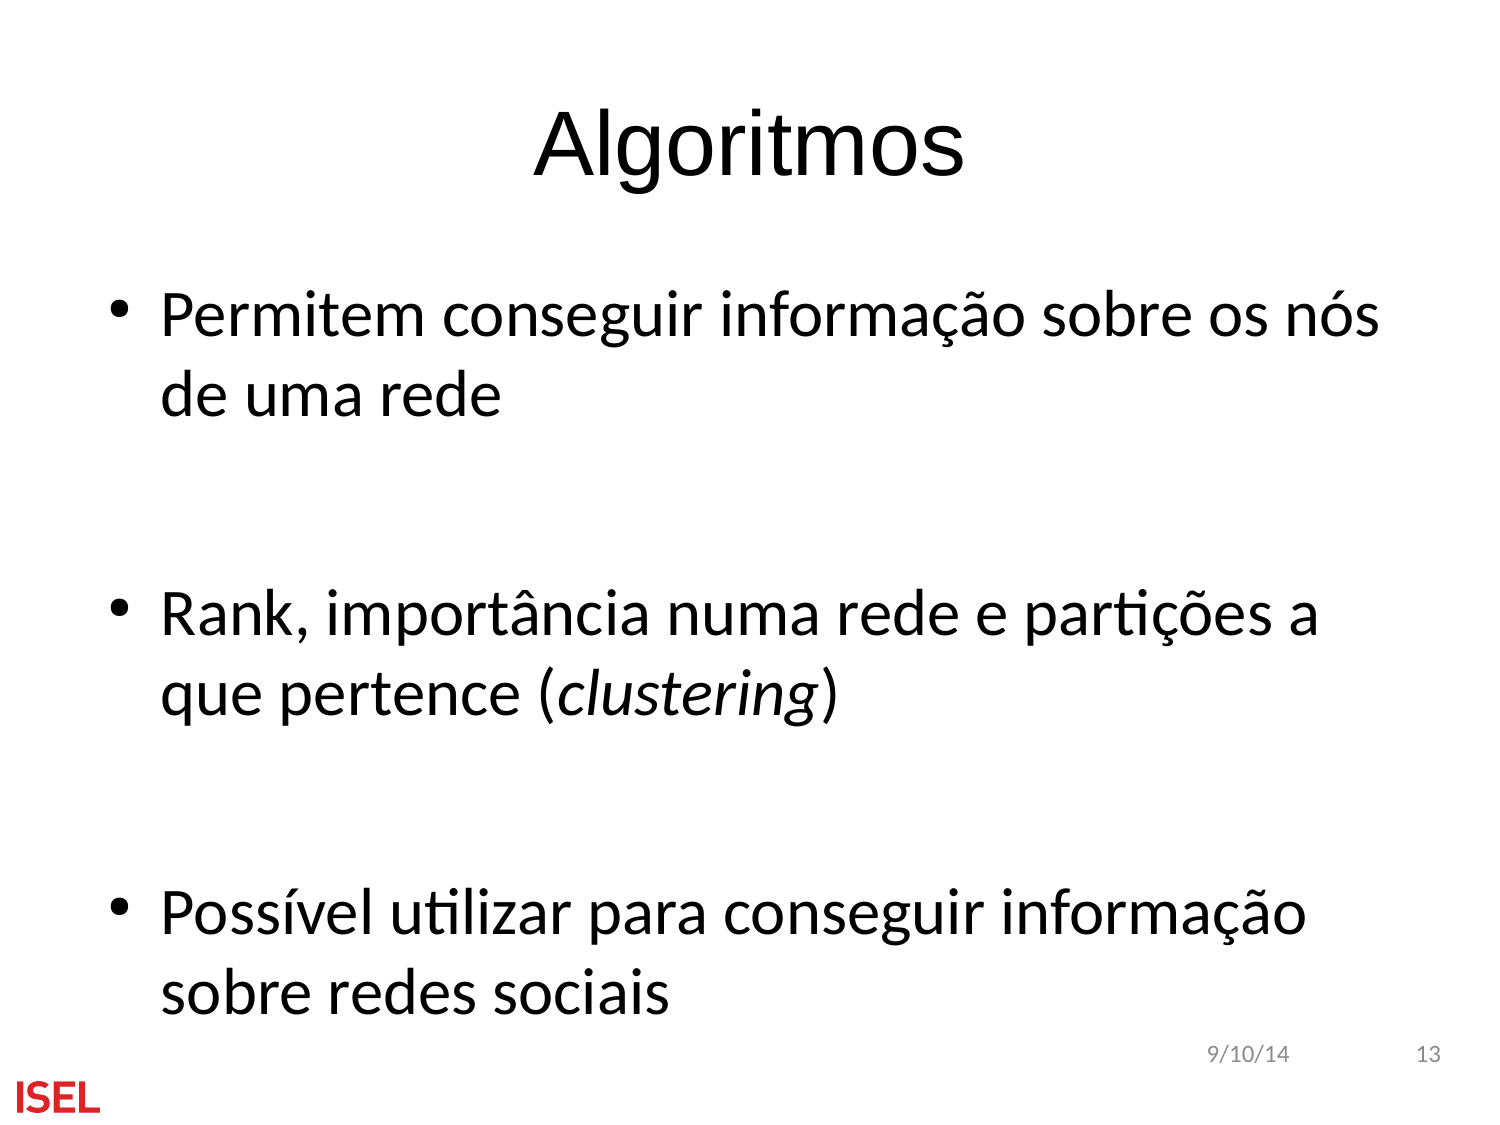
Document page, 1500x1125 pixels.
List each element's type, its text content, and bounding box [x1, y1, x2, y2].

list Permitem conseguir informação sobre os nós de uma rede Rank, importância numa rede e partições a que pertence (clustering) Possível utilizar para conseguir informação sobre redes sociais [75, 262, 1425, 1005]
slide_number [1347, 1033, 1457, 1071]
title Algoritmos [75, 45, 1425, 233]
slide_number 9/10/14 [1191, 1033, 1340, 1071]
picture [17, 1081, 100, 1113]
